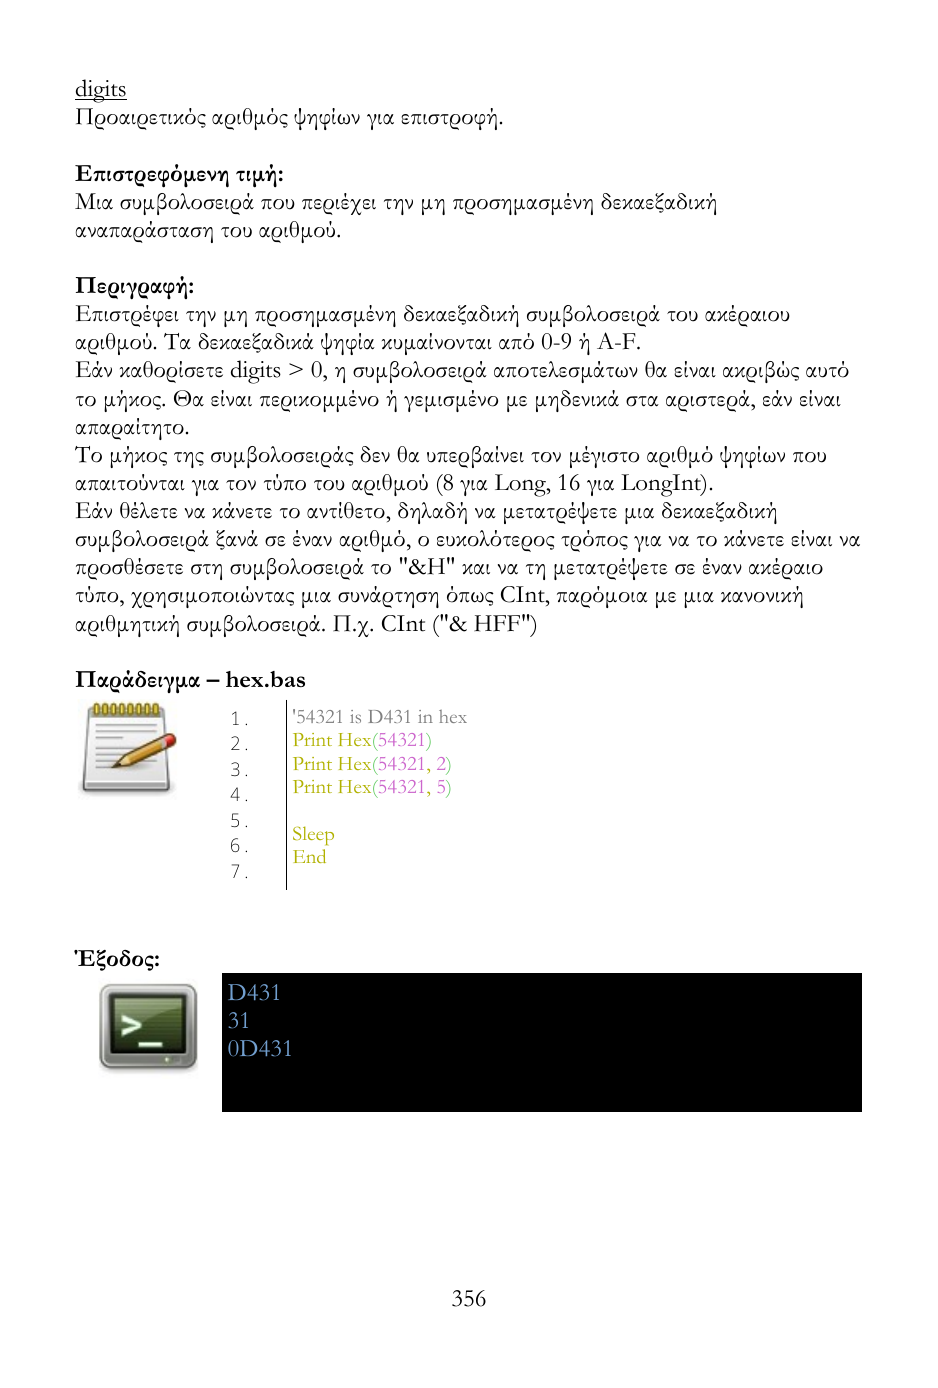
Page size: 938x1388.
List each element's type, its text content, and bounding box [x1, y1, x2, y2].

text Περιγραφή: [75, 272, 862, 300]
picture [77, 699, 178, 800]
text Το μήκος της συμβολοσειράς δεν θα υπερβαίνει τον μέγιστο αριθμό ψηφίων που απαιτούνται για τον τύπο του αριθμού (8 για Long, 16 για LongInt). [75, 441, 862, 497]
table_header [180, 694, 863, 916]
table_header D431 31 0D431 [222, 973, 862, 1112]
text digits [75, 75, 862, 103]
text Επιστρέφει την μη προσημασμένη δεκαεξαδική συμβολοσειρά του ακέραιου αριθμού. Τα δεκαεξαδικά ψηφία κυμαίνονται από 0-9 ή A-F. [75, 300, 862, 356]
table_header [75, 694, 180, 916]
text Εάν θέλετε να κάνετε το αντίθετο, δηλαδή να μετατρέψετε μια δεκαεξαδική συμβολοσειρά ξανά σε έναν αριθμό, ο ευκολότερος τρόπος για να το κάνετε είναι να προσθέσετε στη συμβολοσειρά το "&H" και να τη μετατρέψετε σε έναν ακέραιο τύπο, χρησιμοποιώντας μια συνάρτηση όπως CInt, παρόμοια με μια κανονική αριθμητική συμβολοσειρά. Π.χ. CInt ("& HFF") [75, 497, 862, 637]
picture [98, 978, 199, 1079]
text Παράδειγμα – hex.bas [75, 666, 862, 694]
table_header [186, 700, 286, 889]
table_header '54321 is D431 in hex Print Hex(54321) Print Hex(54321, 2) Print Hex(54321, 5) Sleep End [287, 700, 857, 889]
text Επιστρεφόμενη τιμή: [75, 159, 862, 187]
text Προαιρετικός αριθμός ψηφίων για επιστροφή. [75, 103, 862, 131]
text Μια συμβολοσειρά που περιέχει την μη προσημασμένη δεκαεξαδική αναπαράσταση του αριθμού. [75, 187, 862, 244]
table_header [75, 973, 222, 1112]
text Εάν καθορίσετε digits > 0, η συμβολοσειρά αποτελεσμάτων θα είναι ακριβώς αυτό το μήκος. Θα είναι περικομμένο ή γεμισμένο με μηδενικά στα αριστερά, εάν είναι απαραίτητο. [75, 356, 862, 441]
text Έξοδος: [75, 944, 862, 973]
